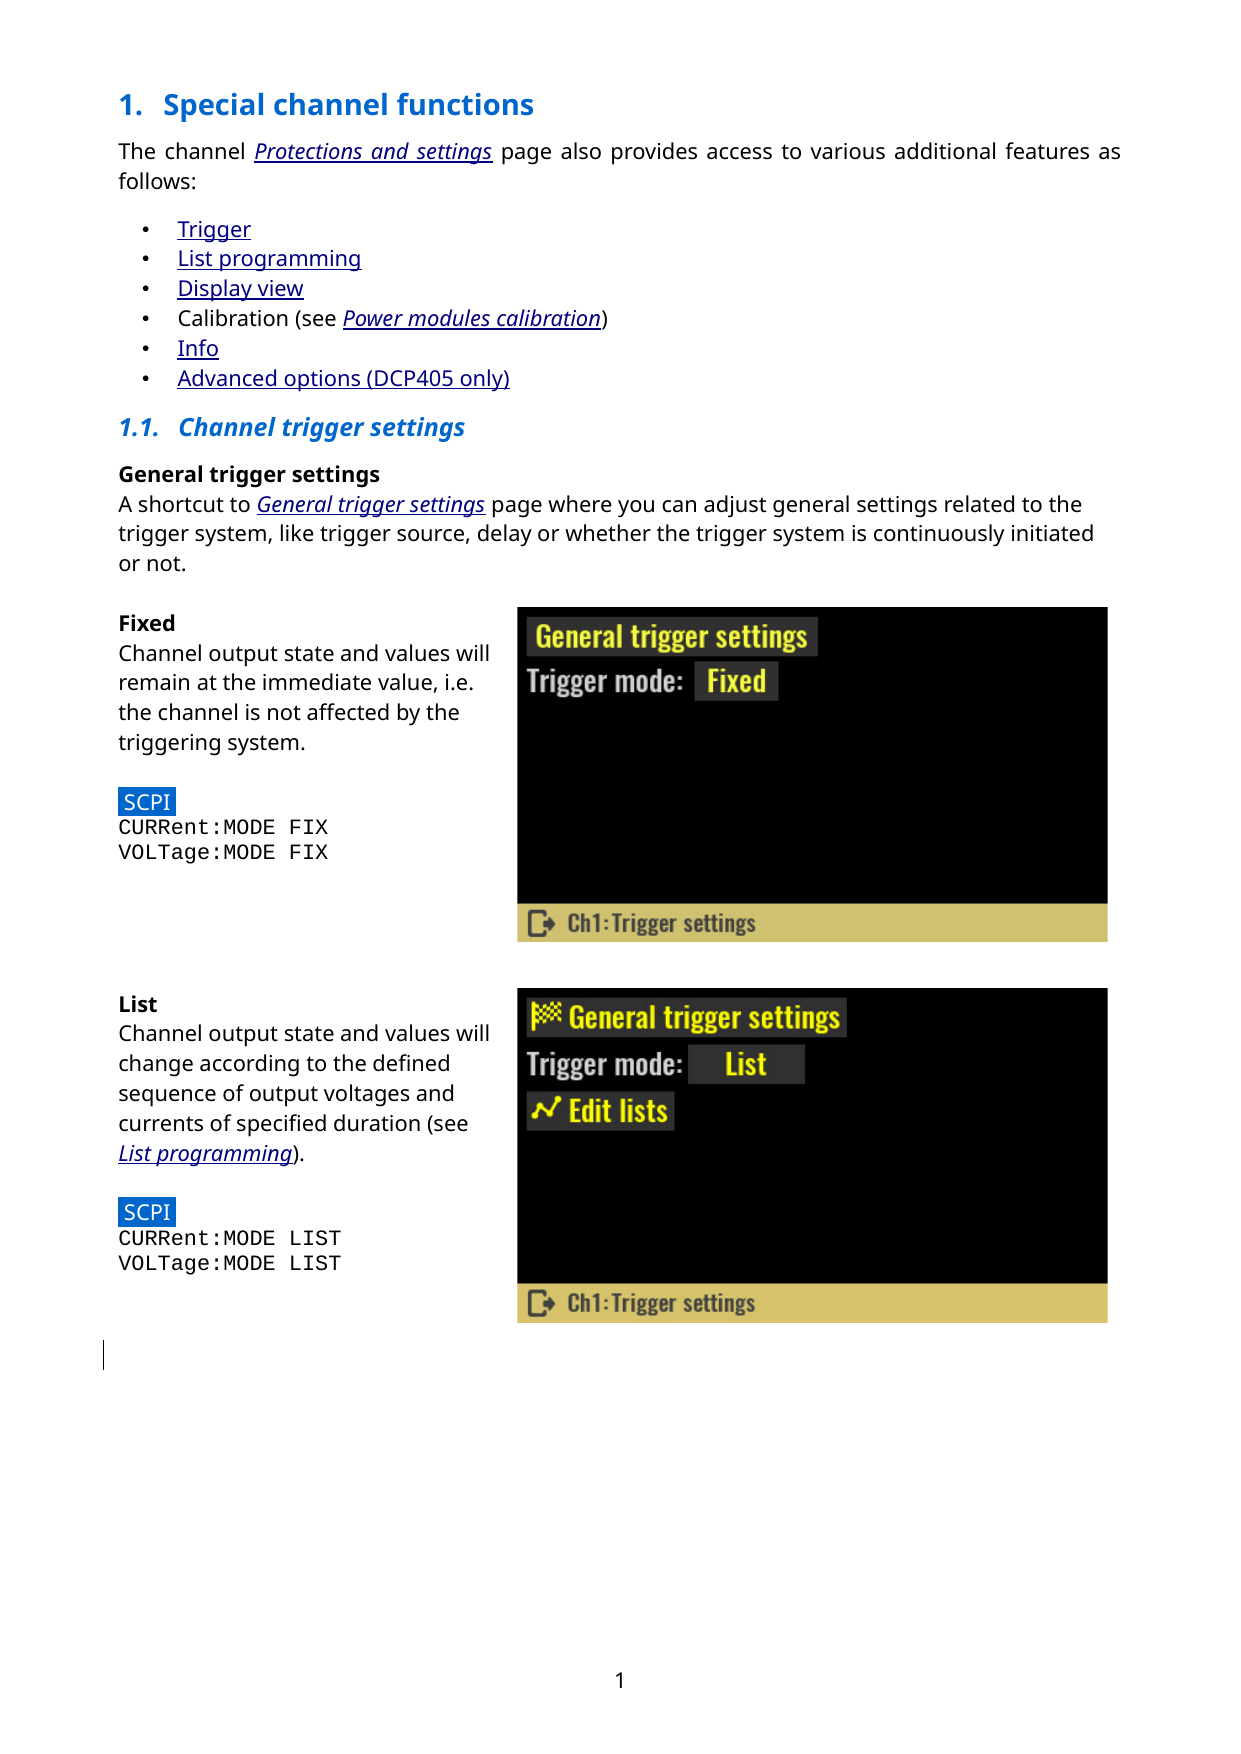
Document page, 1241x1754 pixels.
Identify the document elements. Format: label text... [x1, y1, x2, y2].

table_header List Channel output state and values will change according to the defined sequence of output voltages and currents of specified duration (see List programming). SCPI CURRent:MODE LIST VOLTage:MODE LIST [118, 989, 502, 1340]
table_header [502, 608, 1123, 959]
list Trigger [142, 213, 1110, 243]
table_header Fixed Channel output state and values will remain at the immediate value, i.e. the channel is not affected by the triggering system. SCPI CURRent:MODE FIX VOLTage:MODE FIX [118, 608, 502, 959]
subtitle Channel trigger settings [118, 410, 1122, 444]
text The channel Protections and settings page also provides access to various additional features as follows: [118, 136, 1122, 196]
table_header [502, 989, 1123, 1340]
list Info [142, 333, 1110, 362]
list Display view [142, 273, 1110, 303]
text A shortcut to General trigger settings page where you can adjust general settings related to the trigger system, like trigger source, delay or whether the trigger system is continuously initiated or not. [118, 489, 1122, 578]
subtitle Special channel functions [118, 84, 1122, 124]
list Calibration (see Power modules calibration) [142, 303, 1110, 333]
picture [517, 988, 1108, 1323]
text General trigger settings [118, 459, 1122, 489]
picture [517, 607, 1108, 942]
list Advanced options (DCP405 only) [142, 362, 1110, 392]
list List programming [142, 243, 1110, 273]
